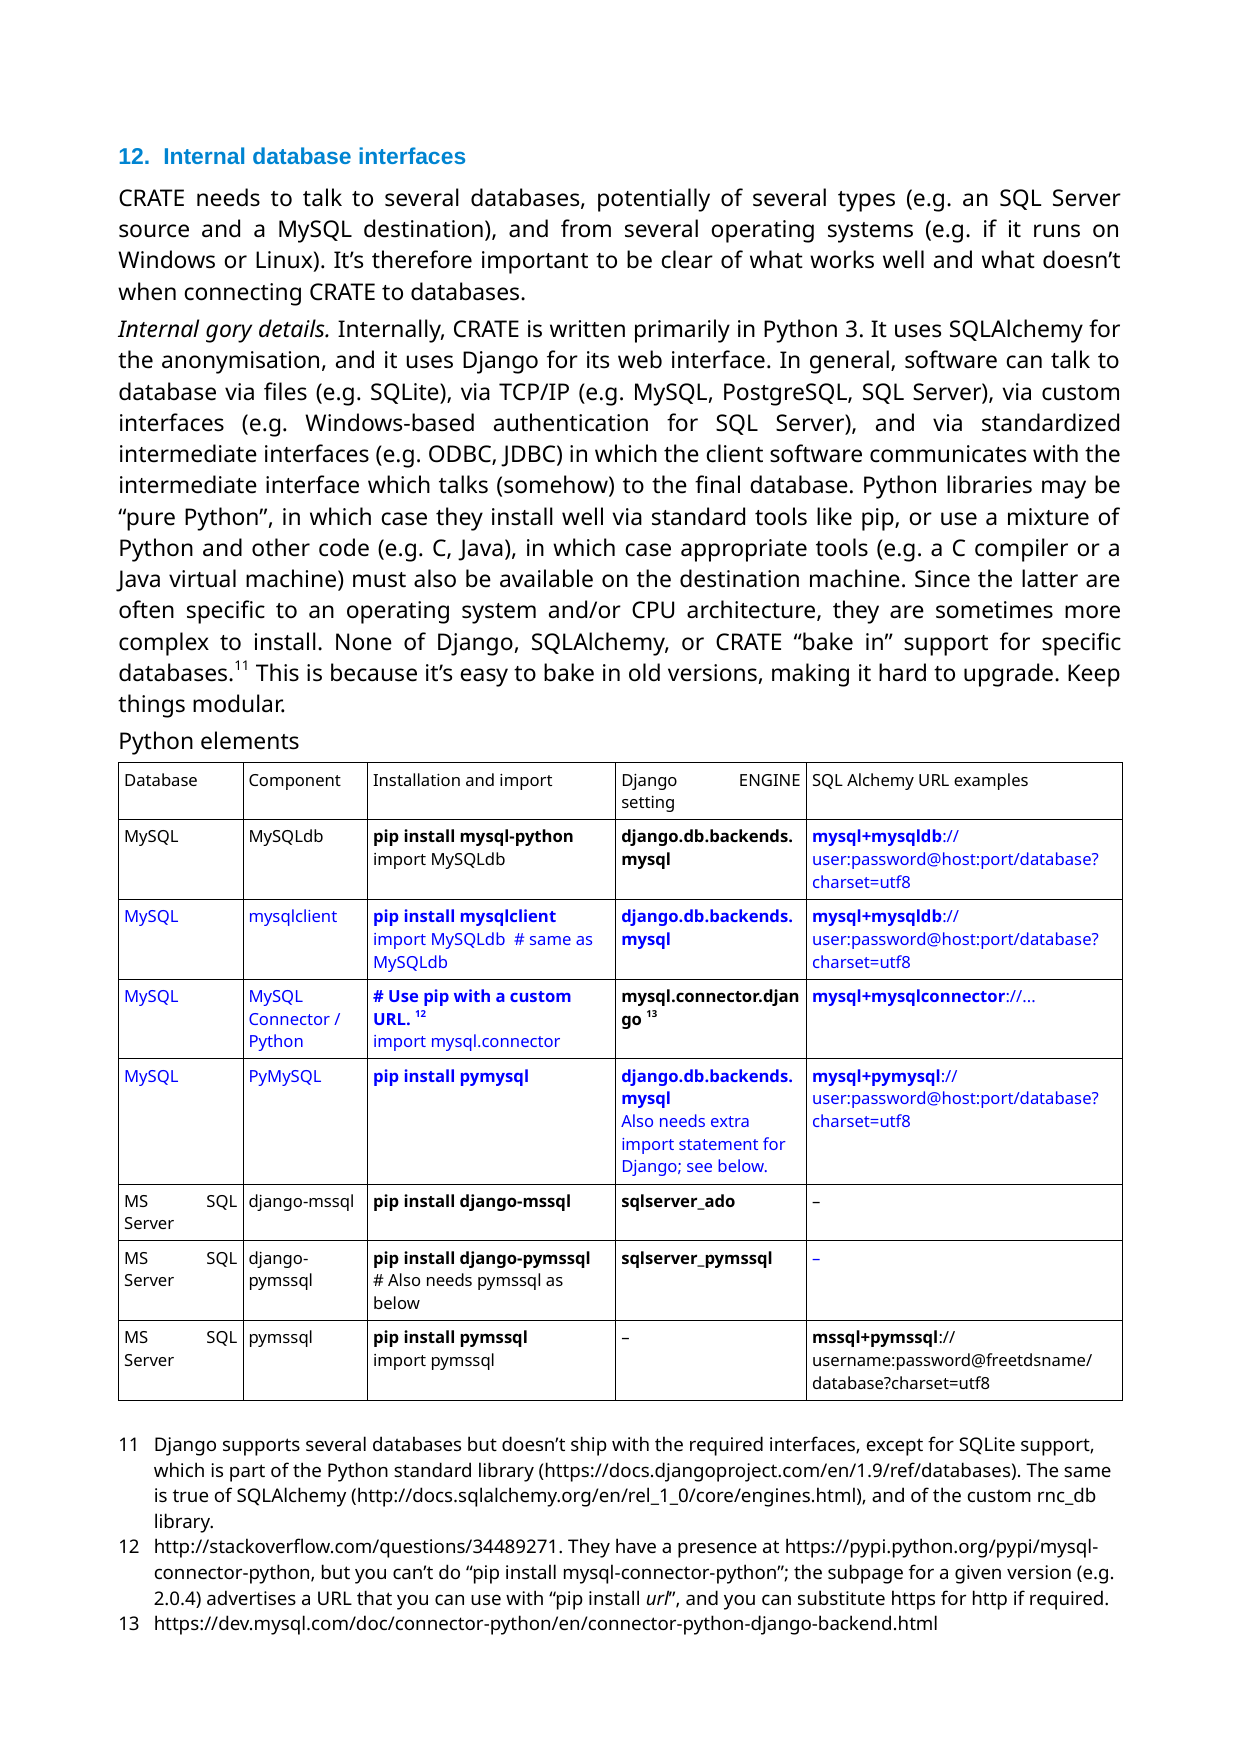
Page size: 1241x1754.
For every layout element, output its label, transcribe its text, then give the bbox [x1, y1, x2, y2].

table_cell MySQLdb [244, 820, 367, 899]
table_cell MySQL [119, 900, 243, 979]
table_cell django-mssql [244, 1185, 367, 1240]
table_cell django-pymssql [244, 1241, 367, 1320]
subtitle Internal database interfaces [118, 143, 1122, 169]
table_header Django ENGINE setting [616, 763, 806, 819]
text CRATE needs to talk to several databases, potentially of several types (e.g. an SQL Server source and a MySQL destination), and from several operating systems (e.g. if it runs on Windows or Linux). It’s therefore important to be clear of what works well and what doesn’t when connecting CRATE to databases. [118, 182, 1122, 307]
table_cell mysql+pymysql://user:password@host:port/database?charset=utf8 [807, 1059, 1122, 1183]
table_cell pymssql [244, 1321, 367, 1400]
table_cell MySQL [119, 1059, 243, 1183]
table_cell mysql.connector.django [616, 980, 806, 1058]
table_cell mssql+pymssql://username:password@freetdsname/database?charset=utf8 [807, 1321, 1122, 1400]
table_cell mysql+mysqlconnector://... [807, 980, 1122, 1058]
table_cell django.db.backends.mysql Also needs extra import statement for Django; see below. [616, 1059, 806, 1183]
text Internal gory details. Internally, CRATE is written primarily in Python 3. It uses SQLAlchemy for the anonymisation, and it uses Django for its web interface. In general, software can talk to database via files (e.g. SQLite), via TCP/IP (e.g. MySQL, PostgreSQL, SQL Server), via custom interfaces (e.g. Windows-based authentication for SQL Server), and via standardized intermediate interfaces (e.g. ODBC, JDBC) in which the client software communicates with the intermediate interface which talks (somehow) to the final database. Python libraries may be “pure Python”, in which case they install well via standard tools like pip, or use a mixture of Python and other code (e.g. C, Java), in which case appropriate tools (e.g. a C compiler or a Java virtual machine) must also be available on the destination machine. Since the latter are often specific to an operating system and/or CPU architecture, they are sometimes more complex to install. None of Django, SQLAlchemy, or CRATE “bake in” support for specific databases. This is because it’s easy to bake in old versions, making it hard to upgrade. Keep things modular. [118, 313, 1122, 719]
table_cell # Use pip with a custom URL. import mysql.connector [368, 980, 615, 1058]
table_cell mysql+mysqldb://user:password@host:port/database?charset=utf8 [807, 900, 1122, 979]
table_cell MS SQL Server [119, 1185, 243, 1240]
table_header Database [119, 763, 243, 819]
table_cell MySQL [119, 820, 243, 899]
table_cell sqlserver_ado [616, 1185, 806, 1240]
table_header Installation and import [368, 763, 615, 819]
table_cell – [616, 1321, 806, 1400]
table_cell MS SQL Server [119, 1241, 243, 1320]
table_cell – [807, 1241, 1122, 1320]
table_cell MySQL [119, 980, 243, 1058]
table_cell mysqlclient [244, 900, 367, 979]
table_cell PyMySQL [244, 1059, 367, 1183]
table_cell django.db.backends.mysql [616, 900, 806, 979]
table_cell pip install django-pymssql # Also needs pymssql as below [368, 1241, 615, 1320]
table_cell MS SQL Server [119, 1321, 243, 1400]
table_cell pip install pymssql import pymssql [368, 1321, 615, 1400]
table_cell MySQL Connector / Python [244, 980, 367, 1058]
table_cell pip install mysql-python import MySQLdb [368, 820, 615, 899]
table_header SQL Alchemy URL examples [807, 763, 1122, 819]
table_cell django.db.backends.mysql [616, 820, 806, 899]
text Django supports several databases but doesn’t ship with the required interfaces, except for SQLite support, which is part of the Python standard library (https://docs.djangoproject.com/en/1.9/ref/databases). The same is true of SQLAlchemy (http://docs.sqlalchemy.org/en/rel_1_0/core/engines.html), and of the custom rnc_db library. [118, 1432, 1122, 1534]
text Python elements [118, 725, 1122, 756]
table_cell pip install mysqlclient import MySQLdb # same as MySQLdb [368, 900, 615, 979]
table_cell mysql+mysqldb://user:password@host:port/database?charset=utf8 [807, 820, 1122, 899]
table_cell pip install django-mssql [368, 1185, 615, 1240]
table_cell – [807, 1185, 1122, 1240]
table_cell pip install pymysql [368, 1059, 615, 1183]
table_cell sqlserver_pymssql [616, 1241, 806, 1320]
table_header Component [244, 763, 367, 819]
